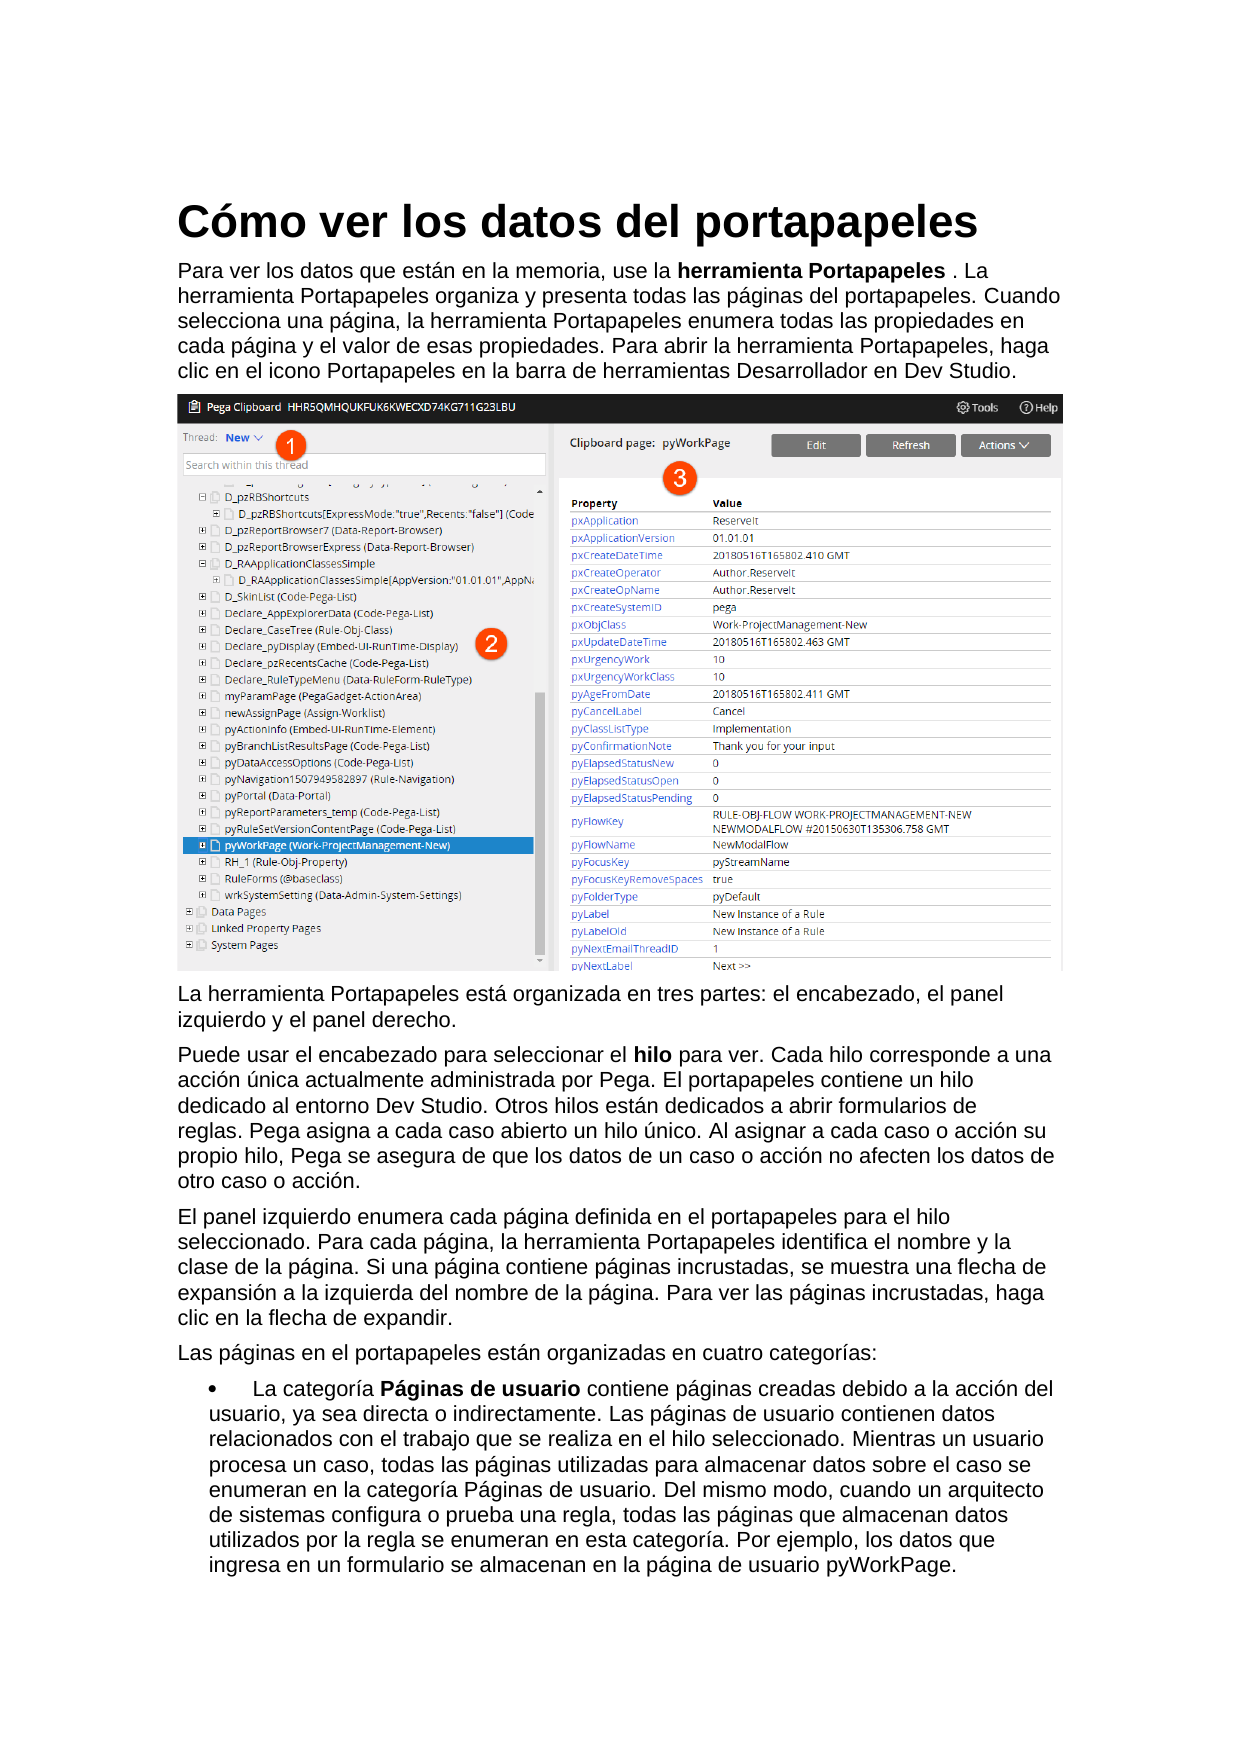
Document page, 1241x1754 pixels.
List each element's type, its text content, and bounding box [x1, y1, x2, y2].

picture [177, 394, 1063, 971]
text El panel izquierdo enumera cada página definida en el portapapeles para el hilo seleccionado. Para cada página, la herramienta Portapapeles identifica el nombre y la clase de la página. Si una página contiene páginas incrustadas, se muestra una flecha de expansión a la izquierda del nombre de la página. Para ver las páginas incrustadas, haga clic en la flecha de expandir. [177, 1204, 1063, 1330]
list La categoría Páginas de usuario contiene páginas creadas debido a la acción del usuario, ya sea directa o indirectamente. Las páginas de usuario contienen datos relacionados con el trabajo que se realiza en el hilo seleccionado. Mientras un usuario procesa un caso, todas las páginas utilizadas para almacenar datos sobre el caso se enumeran en la categoría Páginas de usuario. Del mismo modo, cuando un arquitecto de sistemas configura o prueba una regla, todas las páginas que almacenan datos utilizados por la regla se enumeran en esta categoría. Por ejemplo, los datos que ingresa en un formulario se almacenan en la página de usuario pyWorkPage. [208, 1376, 1063, 1577]
text Las páginas en el portapapeles están organizadas en cuatro categorías: [177, 1340, 1063, 1365]
subtitle Cómo ver los datos del portapapeles [177, 194, 1063, 247]
text La herramienta Portapapeles está organizada en tres partes: el encabezado, el panel izquierdo y el panel derecho. [177, 981, 1063, 1032]
text Para ver los datos que están en la memoria, use la herramienta Portapapeles . La herramienta Portapapeles organiza y presenta todas las páginas del portapapeles. Cuando selecciona una página, la herramienta Portapapeles enumera todas las propiedades en cada página y el valor de esas propiedades. Para abrir la herramienta Portapapeles, haga clic en el icono Portapapeles en la barra de herramientas Desarrollador en Dev Studio. [177, 258, 1063, 384]
text Puede usar el encabezado para seleccionar el hilo para ver. Cada hilo corresponde a una acción única actualmente administrada por Pega. El portapapeles contiene un hilo dedicado al entorno Dev Studio. Otros hilos están dedicados a abrir formularios de reglas. Pega asigna a cada caso abierto un hilo único. Al asignar a cada caso o acción su propio hilo, Pega se asegura de que los datos de un caso o acción no afecten los datos de otro caso o acción. [177, 1042, 1063, 1193]
